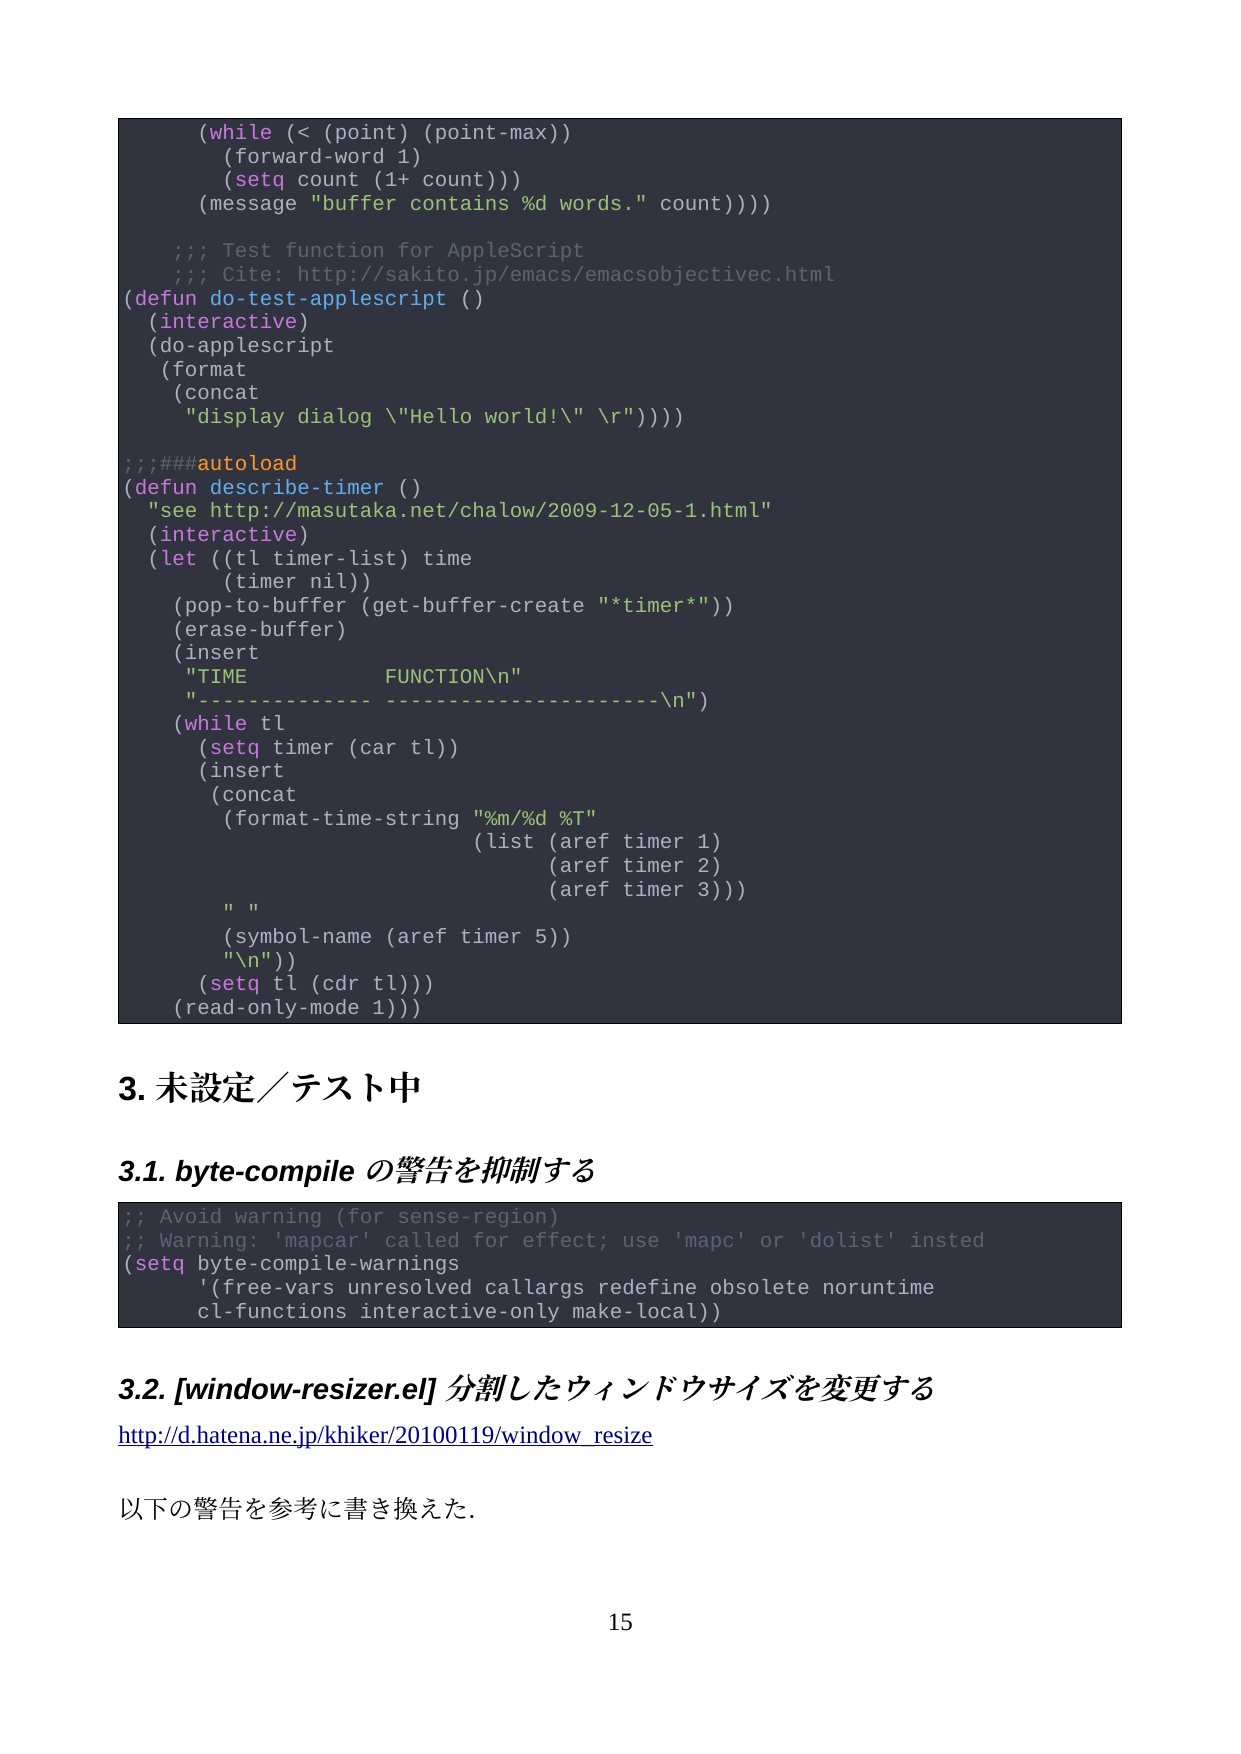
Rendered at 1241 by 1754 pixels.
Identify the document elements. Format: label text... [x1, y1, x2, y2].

text (aref timer 3))) [119, 875, 1121, 898]
text (pop-to-buffer (get-buffer-create "*timer*")) [119, 591, 1121, 615]
text (insert [119, 757, 1121, 780]
subtitle byte-compile の警告を抑制する [118, 1148, 1122, 1189]
text (format [119, 354, 1121, 378]
text ;;; Test function for AppleScript [119, 236, 1121, 260]
subtitle [window-resizer.el] 分割したウィンドウサイズを変更する [118, 1366, 1122, 1407]
text (concat [119, 378, 1121, 402]
text (timer nil)) [119, 567, 1121, 591]
text "see http://masutaka.net/chalow/2009-12-05-1.html" [119, 496, 1121, 520]
text (while (< (point) (point-max)) [119, 119, 1121, 142]
text cl-functions interactive-only make-local)) [119, 1297, 1121, 1327]
text (setq tl (cdr tl))) [119, 969, 1121, 993]
text http://d.hatena.ne.jp/khiker/20100119/window_resize [118, 1420, 1122, 1477]
text (while tl [119, 709, 1121, 733]
text ;; Avoid warning (for sense-region) [119, 1203, 1121, 1226]
subtitle 未設定／テスト中 [118, 1062, 1122, 1110]
text "\n")) [119, 946, 1121, 969]
text (aref timer 2) [119, 851, 1121, 875]
text "-------------- ----------------------\n") [119, 686, 1121, 709]
text ;;; Cite: http://sakito.jp/emacs/emacsobjectivec.html [119, 260, 1121, 284]
text (interactive) [119, 520, 1121, 544]
text (setq timer (car tl)) [119, 733, 1121, 757]
text (setq byte-compile-warnings [119, 1249, 1121, 1273]
text (insert [119, 638, 1121, 662]
text (erase-buffer) [119, 615, 1121, 638]
text '(free-vars unresolved callargs redefine obsolete noruntime [119, 1273, 1121, 1297]
text (read-only-mode 1))) [119, 993, 1121, 1023]
text (setq count (1+ count))) [119, 165, 1121, 189]
text (message "buffer contains %d words." count)))) [119, 189, 1121, 213]
text (symbol-name (aref timer 5)) [119, 922, 1121, 946]
text 以下の警告を参考に書き換えた． [118, 1490, 1122, 1555]
text (defun describe-timer () [119, 473, 1121, 496]
text (interactive) [119, 307, 1121, 331]
text (concat [119, 780, 1121, 804]
text " " [119, 898, 1121, 922]
text "display dialog \"Hello world!\" \r")))) [119, 402, 1121, 426]
text (defun do-test-applescript () [119, 284, 1121, 307]
text (forward-word 1) [119, 142, 1121, 165]
text (let ((tl timer-list) time [119, 544, 1121, 567]
text (list (aref timer 1) [119, 827, 1121, 851]
text (format-time-string "%m/%d %T" [119, 804, 1121, 827]
text ;;;###autoload [119, 449, 1121, 473]
text "TIME FUNCTION\n" [119, 662, 1121, 686]
text ;; Warning: 'mapcar' called for effect; use 'mapc' or 'dolist' insted [119, 1226, 1121, 1249]
text (do-applescript [119, 331, 1121, 354]
